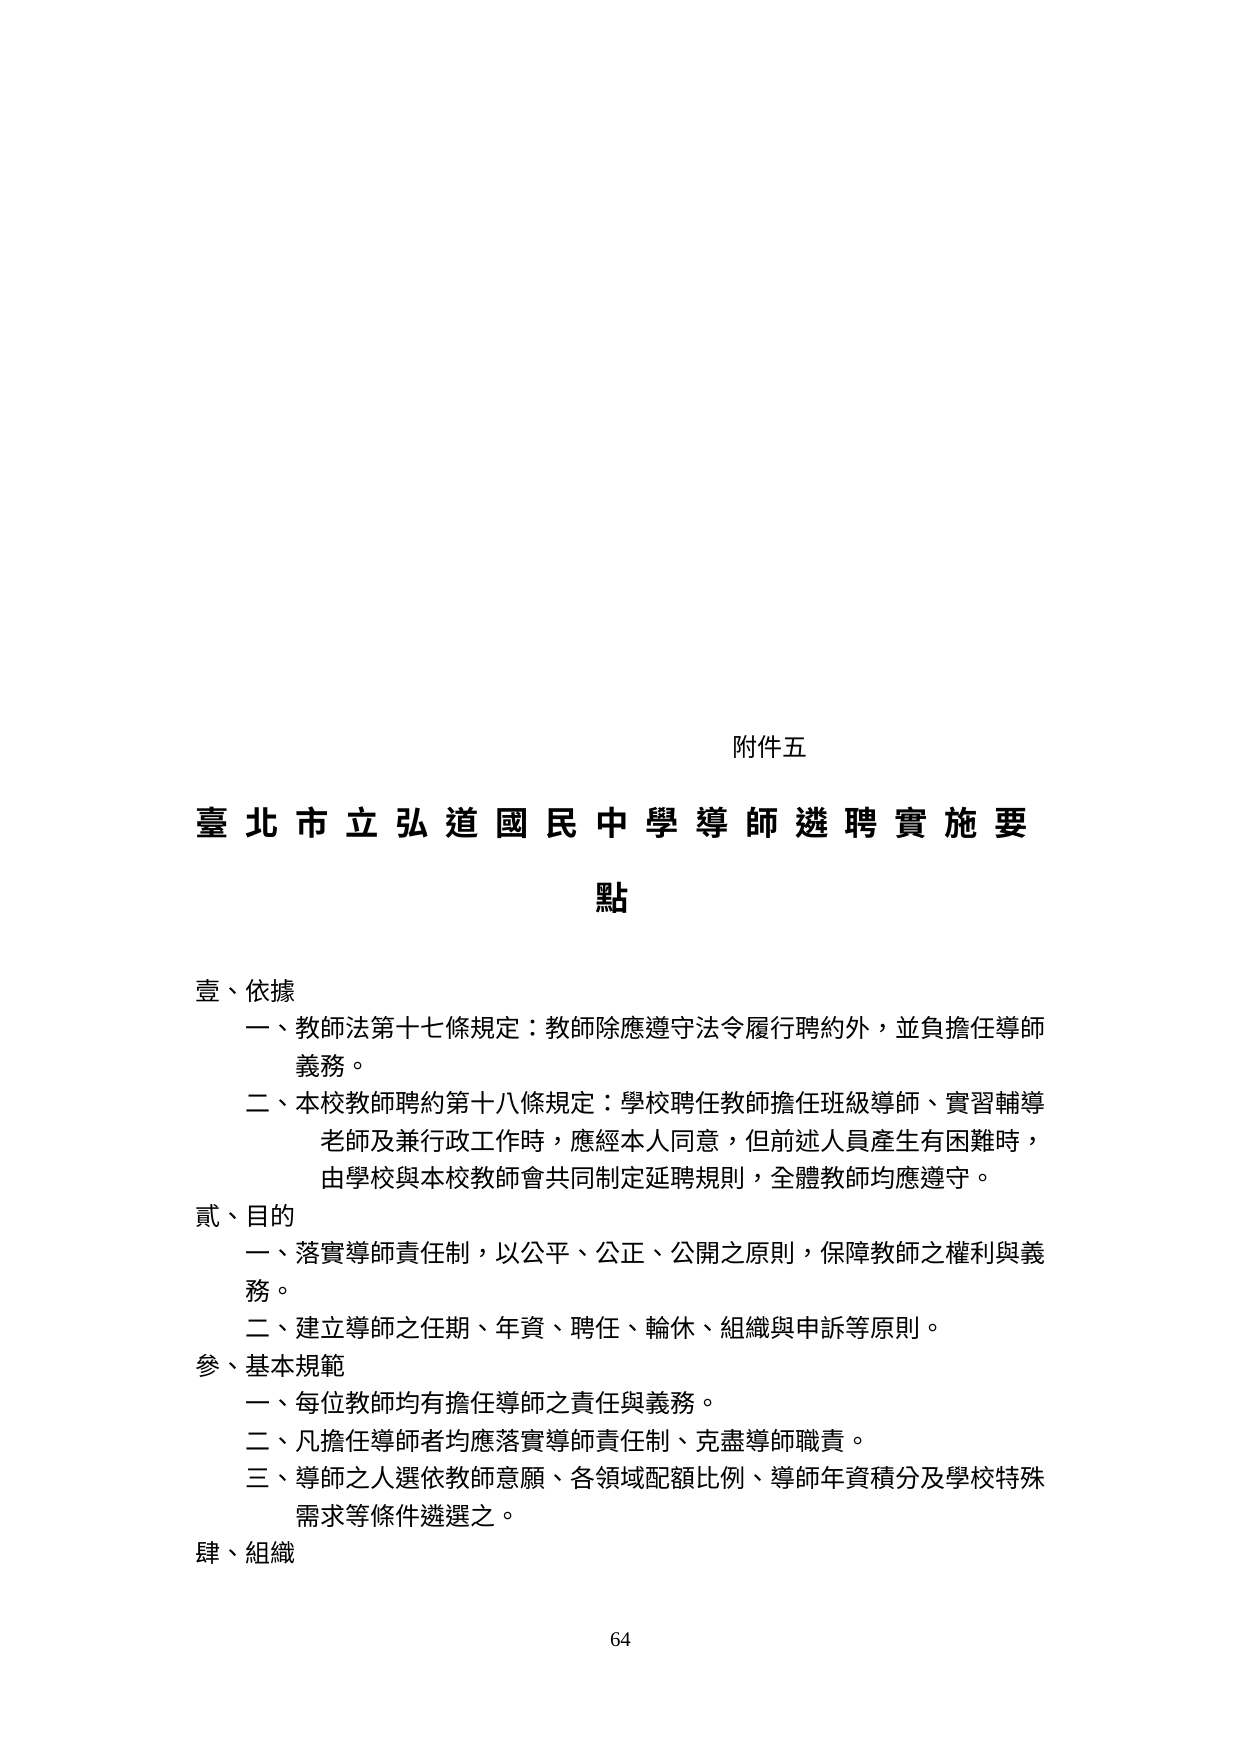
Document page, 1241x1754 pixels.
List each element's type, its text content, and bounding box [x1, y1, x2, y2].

text 參、基本規範 [195, 1345, 1045, 1383]
text 肆、組織 [195, 1533, 1045, 1570]
text 貳、目的 [195, 1195, 1045, 1233]
text 三、導師之人選依教師意願、各領域配額比例、導師年資積分及學校特殊需求等條件遴選之。 [245, 1458, 1045, 1533]
text 二、凡擔任導師者均應落實導師責任制、克盡導師職責。 [245, 1420, 1045, 1458]
text 壹、依據 [195, 970, 1045, 1008]
text 一、落實導師責任制，以公平、公正、公開之原則，保障教師之權利與義務。 [245, 1233, 1045, 1308]
text 一、教師法第十七條規定：教師除應遵守法令履行聘約外，並負擔任導師義務。 [245, 1008, 1045, 1083]
text 二、建立導師之任期、年資、聘任、輪休、組織與申訴等原則。 [245, 1308, 1045, 1345]
text 二、本校教師聘約第十八條規定：學校聘任教師擔任班級導師、實習輔導老師及兼行政工作時，應經本人同意，但前述人員產生有困難時，由學校與本校教師會共同制定延聘規則，全體教師均應遵守。 [239, 1083, 1045, 1195]
text 臺北市立弘道國民中學導師遴聘實施要點 [195, 783, 1045, 933]
text 附件五 [195, 727, 1045, 764]
text 一、每位教師均有擔任導師之責任與義務。 [245, 1383, 1045, 1420]
